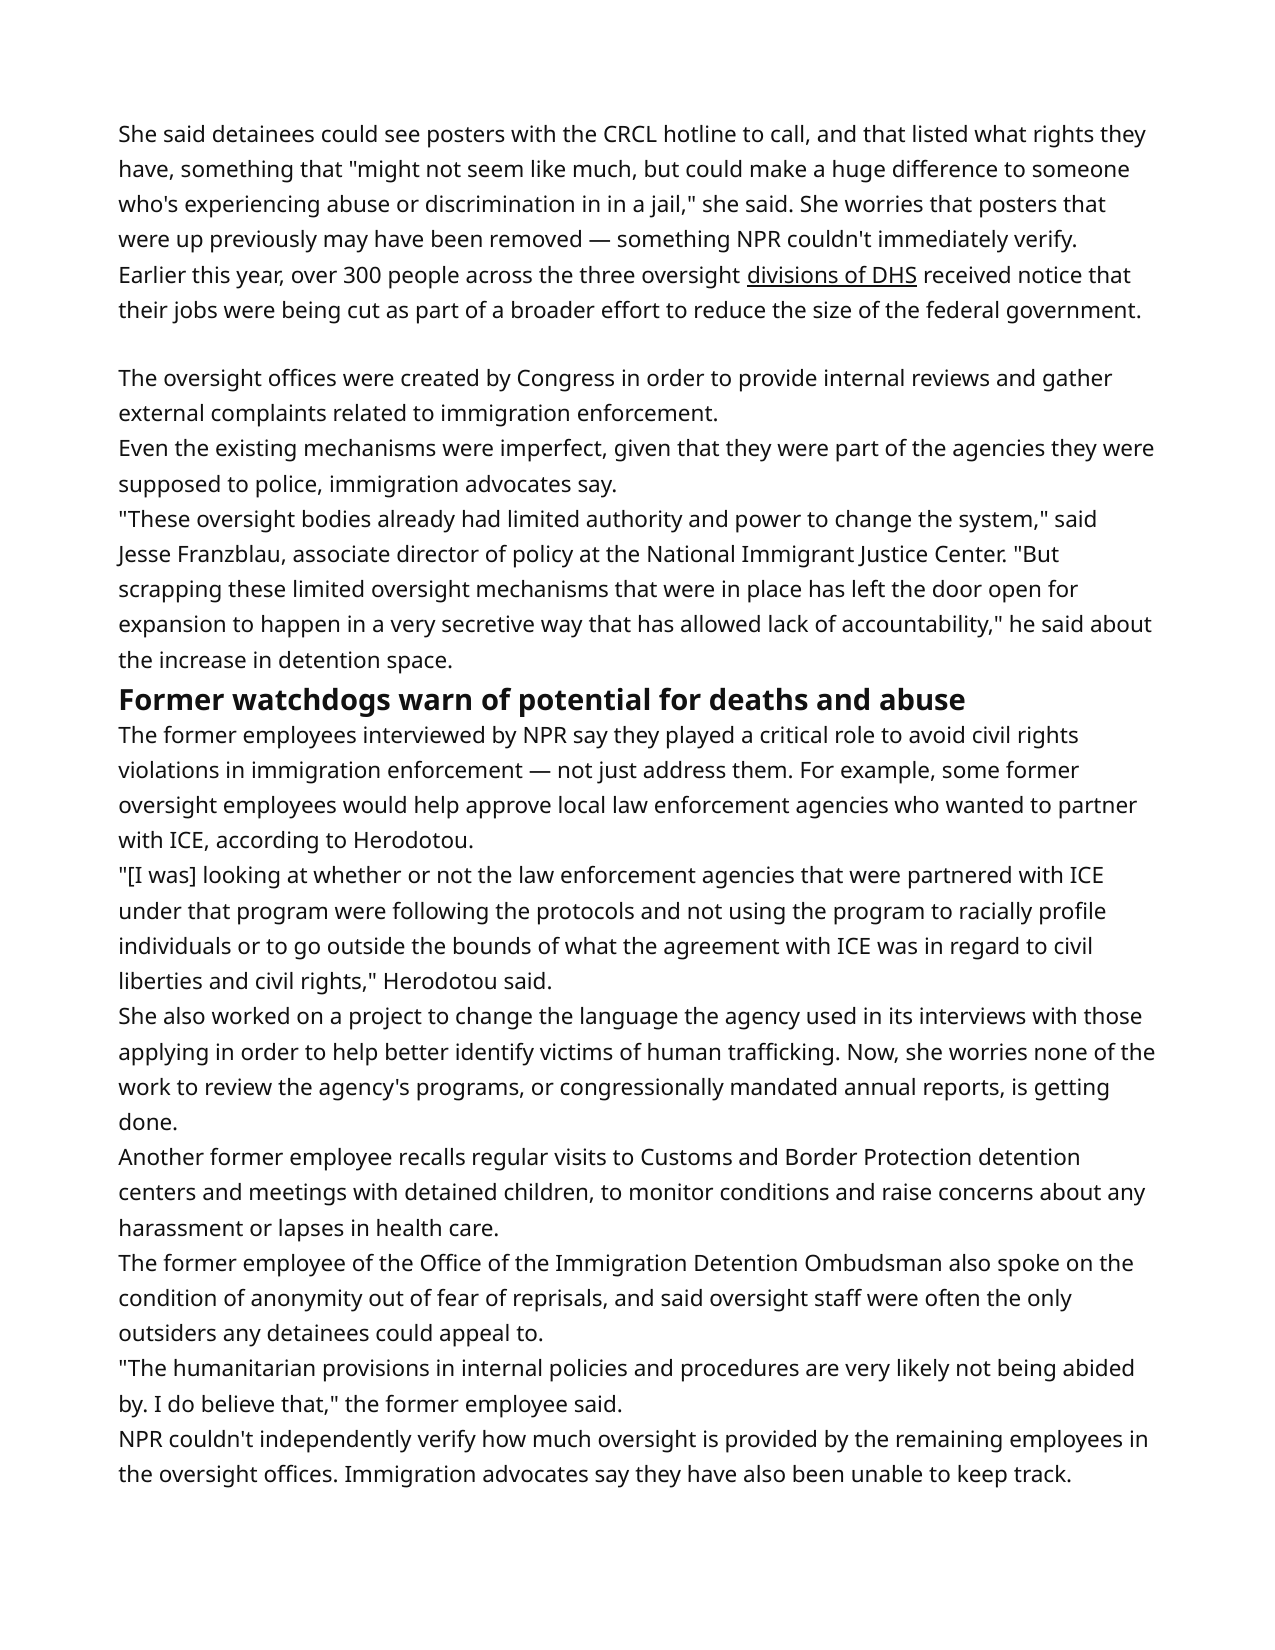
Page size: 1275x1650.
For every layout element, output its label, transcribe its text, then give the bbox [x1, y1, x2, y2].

text Another former employee recalls regular visits to Customs and Border Protection detention centers and meetings with detained children, to monitor conditions and raise concerns about any harassment or lapses in health care. [118, 1141, 1157, 1242]
text "These oversight bodies already had limited authority and power to change the system," said Jesse Franzblau, associate director of policy at the National Immigrant Justice Center. "But scrapping these limited oversight mechanisms that were in place has left the door open for expansion to happen in a very secretive way that has allowed lack of accountability," he said about the increase in detention space. [118, 503, 1157, 675]
text "The humanitarian provisions in internal policies and procedures are very likely not being abided by. I do believe that," the former employee said. [118, 1353, 1157, 1418]
text She also worked on a project to change the language the agency used in its interviews with those applying in order to help better identify victims of human trafficking. Now, she worries none of the work to review the agency's programs, or congressionally mandated annual reports, is getting done. [118, 1001, 1157, 1137]
subtitle Former watchdogs warn of potential for deaths and abuse [118, 679, 1157, 719]
text The former employees interviewed by NPR say they played a critical role to avoid civil rights violations in immigration enforcement — not just address them. For example, some former oversight employees would help approve local law enforcement agencies who wanted to partner with ICE, according to Herodotou. [118, 719, 1157, 855]
text NPR couldn't independently verify how much oversight is provided by the remaining employees in the oversight offices. Immigration advocates say they have also been unable to keep track. [118, 1423, 1157, 1489]
text She said detainees could see posters with the CRCL hotline to call, and that listed what rights they have, something that "might not seem like much, but could make a huge difference to someone who's experiencing abuse or discrimination in in a jail," she said. She worries that posters that were up previously may have been removed — something NPR couldn't immediately verify. [118, 118, 1157, 254]
text "[I was] looking at whether or not the law enforcement agencies that were partnered with ICE under that program were following the protocols and not using the program to racially profile individuals or to go outside the bounds of what the agreement with ICE was in regard to civil liberties and civil rights," Herodotou said. [118, 860, 1157, 996]
text Even the existing mechanisms were imperfect, given that they were part of the agencies they were supposed to police, immigration advocates say. [118, 433, 1157, 499]
text The oversight offices were created by Congress in order to provide internal reviews and gather external complaints related to immigration enforcement. [118, 362, 1157, 428]
text Earlier this year, over 300 people across the three oversight divisions of DHS received notice that their jobs were being cut as part of a broader effort to reduce the size of the federal government. [118, 259, 1157, 325]
text The former employee of the Office of the Immigration Detention Ombudsman also spoke on the condition of anonymity out of fear of reprisals, and said oversight staff were often the only outsiders any detainees could appeal to. [118, 1247, 1157, 1348]
